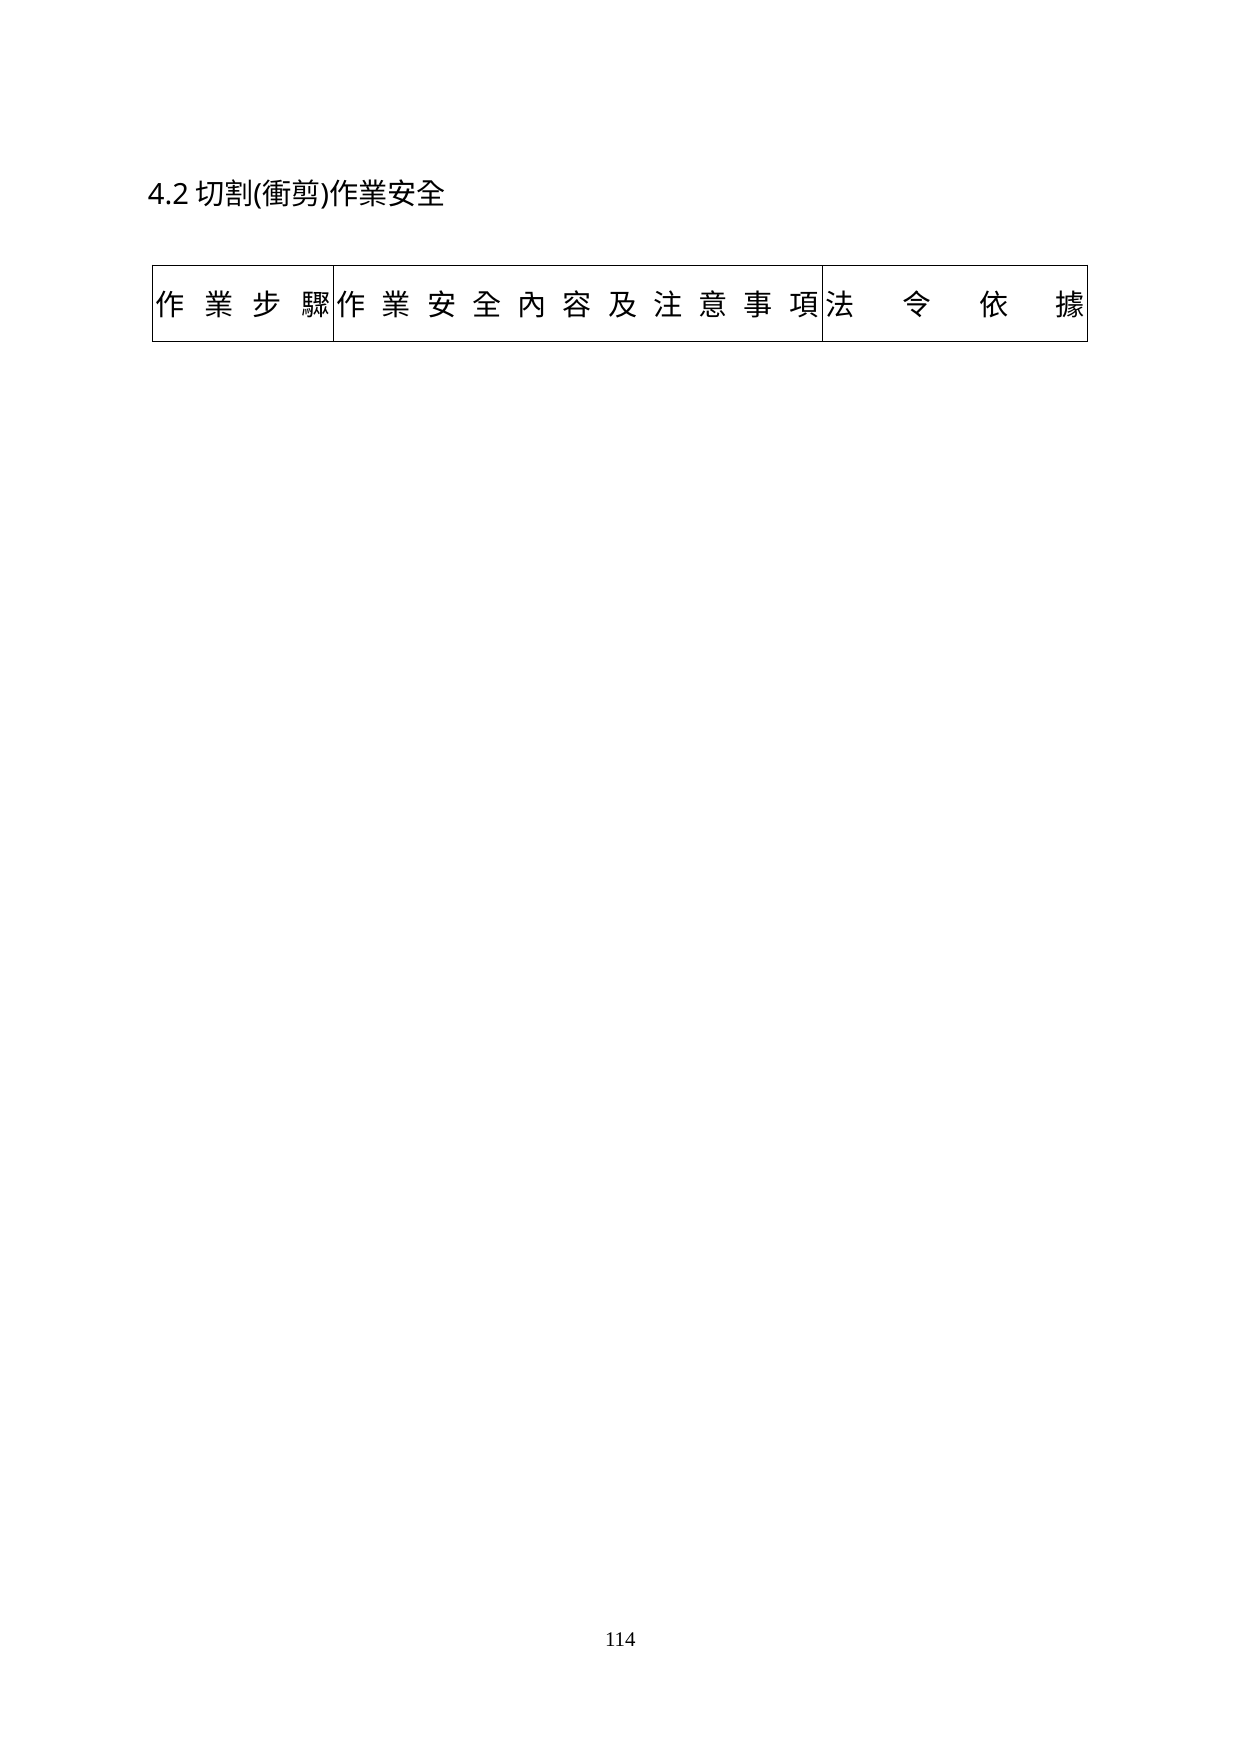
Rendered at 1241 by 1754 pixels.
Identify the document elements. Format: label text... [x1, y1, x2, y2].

text 4.2切割(衝剪)作業安全 [148, 164, 1092, 214]
table_header 作業步驟 [153, 266, 333, 341]
table_header 作業安全內容及注意事項 [334, 266, 822, 341]
table_header 法令依據 [823, 266, 1087, 341]
